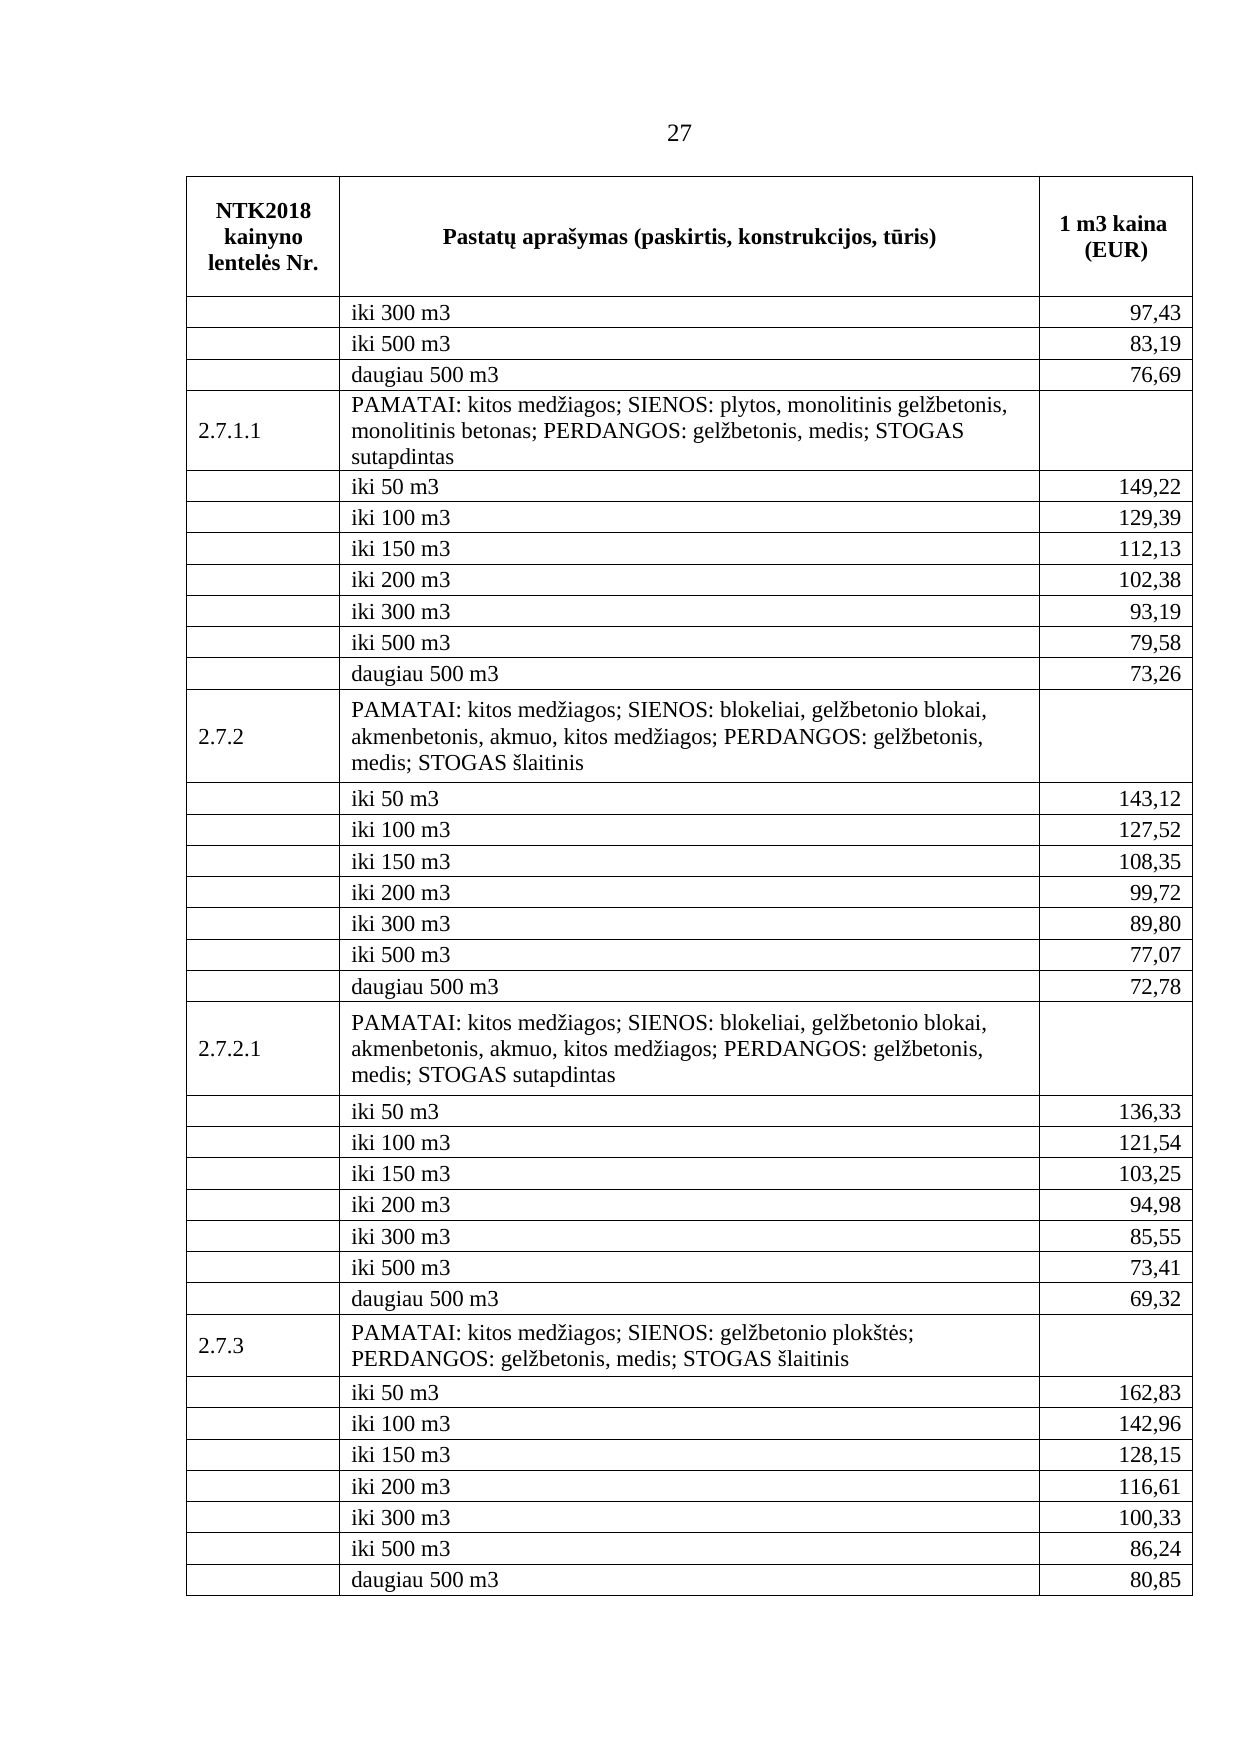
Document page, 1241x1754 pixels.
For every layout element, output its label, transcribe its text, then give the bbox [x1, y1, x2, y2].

table_cell daugiau 500 m3 [340, 1283, 1039, 1313]
table_cell daugiau 500 m3 [340, 1565, 1039, 1595]
table_cell 77,07 [1040, 940, 1192, 970]
table_cell daugiau 500 m3 [340, 971, 1039, 1001]
table_cell iki 500 m3 [340, 627, 1039, 657]
table_cell iki 300 m3 [340, 1221, 1039, 1251]
table_cell daugiau 500 m3 [340, 360, 1039, 390]
table_cell [187, 908, 339, 938]
table_cell iki 500 m3 [340, 1533, 1039, 1563]
table_cell 2.7.1.1 [187, 391, 339, 470]
table_cell 80,85 [1040, 1565, 1192, 1595]
table_cell iki 100 m3 [340, 815, 1039, 845]
table_cell 102,38 [1040, 565, 1192, 595]
table_cell PAMATAI: kitos medžiagos; SIENOS: blokeliai, gelžbetonio blokai, akmenbetonis, akmuo, kitos medžiagos; PERDANGOS: gelžbetonis, medis; STOGAS šlaitinis [340, 690, 1039, 782]
table_cell iki 200 m3 [340, 1471, 1039, 1501]
table_cell 2.7.2 [187, 690, 339, 782]
table_cell [187, 1283, 339, 1313]
table_cell iki 500 m3 [340, 328, 1039, 358]
table_cell PAMATAI: kitos medžiagos; SIENOS: blokeliai, gelžbetonio blokai, akmenbetonis, akmuo, kitos medžiagos; PERDANGOS: gelžbetonis, medis; STOGAS sutapdintas [340, 1002, 1039, 1095]
table_cell 136,33 [1040, 1096, 1192, 1126]
table_header Pastatų aprašymas (paskirtis, konstrukcijos, tūris) [340, 177, 1039, 296]
table_cell [187, 565, 339, 595]
table_cell 85,55 [1040, 1221, 1192, 1251]
table_cell iki 500 m3 [340, 1252, 1039, 1282]
table_cell 79,58 [1040, 627, 1192, 657]
table_cell [1040, 1002, 1192, 1095]
table_cell 103,25 [1040, 1158, 1192, 1188]
table_cell [187, 1221, 339, 1251]
table_cell 112,13 [1040, 533, 1192, 563]
table_cell 93,19 [1040, 596, 1192, 626]
table_cell 94,98 [1040, 1190, 1192, 1220]
table_cell 142,96 [1040, 1408, 1192, 1438]
table_cell 108,35 [1040, 846, 1192, 876]
table_cell iki 100 m3 [340, 502, 1039, 532]
table_cell 127,52 [1040, 815, 1192, 845]
table_cell 2.7.3 [187, 1315, 339, 1376]
table_cell [1040, 690, 1192, 782]
table_header NTK2018 kainyno lentelės Nr. [187, 177, 339, 296]
table_cell 116,61 [1040, 1471, 1192, 1501]
table_cell 129,39 [1040, 502, 1192, 532]
table_cell daugiau 500 m3 [340, 658, 1039, 688]
table_cell [187, 471, 339, 501]
table_cell [187, 783, 339, 813]
table_cell PAMATAI: kitos medžiagos; SIENOS: gelžbetonio plokštės; PERDANGOS: gelžbetonis, medis; STOGAS šlaitinis [340, 1315, 1039, 1376]
table_cell [187, 1127, 339, 1157]
table_cell [187, 940, 339, 970]
table_cell [187, 596, 339, 626]
table_cell iki 50 m3 [340, 1096, 1039, 1126]
table_cell iki 300 m3 [340, 596, 1039, 626]
table_cell 69,32 [1040, 1283, 1192, 1313]
table_cell 2.7.2.1 [187, 1002, 339, 1095]
table_cell 149,22 [1040, 471, 1192, 501]
table_cell iki 200 m3 [340, 565, 1039, 595]
table_cell iki 50 m3 [340, 1377, 1039, 1407]
table_cell [187, 1408, 339, 1438]
table_cell [187, 1096, 339, 1126]
table_cell 143,12 [1040, 783, 1192, 813]
table_cell iki 500 m3 [340, 940, 1039, 970]
table_cell iki 50 m3 [340, 783, 1039, 813]
table_cell iki 150 m3 [340, 846, 1039, 876]
table_cell [187, 971, 339, 1001]
table_cell iki 300 m3 [340, 297, 1039, 327]
table_cell PAMATAI: kitos medžiagos; SIENOS: plytos, monolitinis gelžbetonis, monolitinis betonas; PERDANGOS: gelžbetonis, medis; STOGAS sutapdintas [340, 391, 1039, 470]
table_cell iki 300 m3 [340, 1502, 1039, 1532]
table_cell 76,69 [1040, 360, 1192, 390]
table_cell 99,72 [1040, 877, 1192, 907]
table_cell iki 100 m3 [340, 1408, 1039, 1438]
table_cell iki 200 m3 [340, 1190, 1039, 1220]
table_cell [1040, 391, 1192, 470]
table_cell [187, 502, 339, 532]
table_cell [187, 1471, 339, 1501]
table_cell [187, 1190, 339, 1220]
table_cell iki 150 m3 [340, 1158, 1039, 1188]
table_cell 86,24 [1040, 1533, 1192, 1563]
table_cell iki 100 m3 [340, 1127, 1039, 1157]
table_cell [187, 360, 339, 390]
table_cell 73,26 [1040, 658, 1192, 688]
table_cell [187, 1565, 339, 1595]
table_cell 100,33 [1040, 1502, 1192, 1532]
table_cell iki 150 m3 [340, 533, 1039, 563]
table_cell [187, 533, 339, 563]
table_cell [187, 1502, 339, 1532]
table_cell 121,54 [1040, 1127, 1192, 1157]
table_cell [187, 1252, 339, 1282]
table_cell [187, 328, 339, 358]
table_cell [187, 846, 339, 876]
table_cell [187, 658, 339, 688]
table_cell [187, 815, 339, 845]
table_cell [187, 1533, 339, 1563]
table_cell 73,41 [1040, 1252, 1192, 1282]
table_cell [187, 297, 339, 327]
table_cell [187, 1377, 339, 1407]
table_cell [187, 1158, 339, 1188]
table_cell [187, 627, 339, 657]
table_cell 89,80 [1040, 908, 1192, 938]
table_cell 162,83 [1040, 1377, 1192, 1407]
table_cell 72,78 [1040, 971, 1192, 1001]
table_cell 128,15 [1040, 1440, 1192, 1470]
table_cell iki 150 m3 [340, 1440, 1039, 1470]
table_cell iki 50 m3 [340, 471, 1039, 501]
table_cell 83,19 [1040, 328, 1192, 358]
table_cell [187, 1440, 339, 1470]
table_cell iki 200 m3 [340, 877, 1039, 907]
table_cell 97,43 [1040, 297, 1192, 327]
table_header 1 m3 kaina (EUR) [1040, 177, 1192, 296]
table_cell iki 300 m3 [340, 908, 1039, 938]
table_cell [187, 877, 339, 907]
table_cell [1040, 1315, 1192, 1376]
